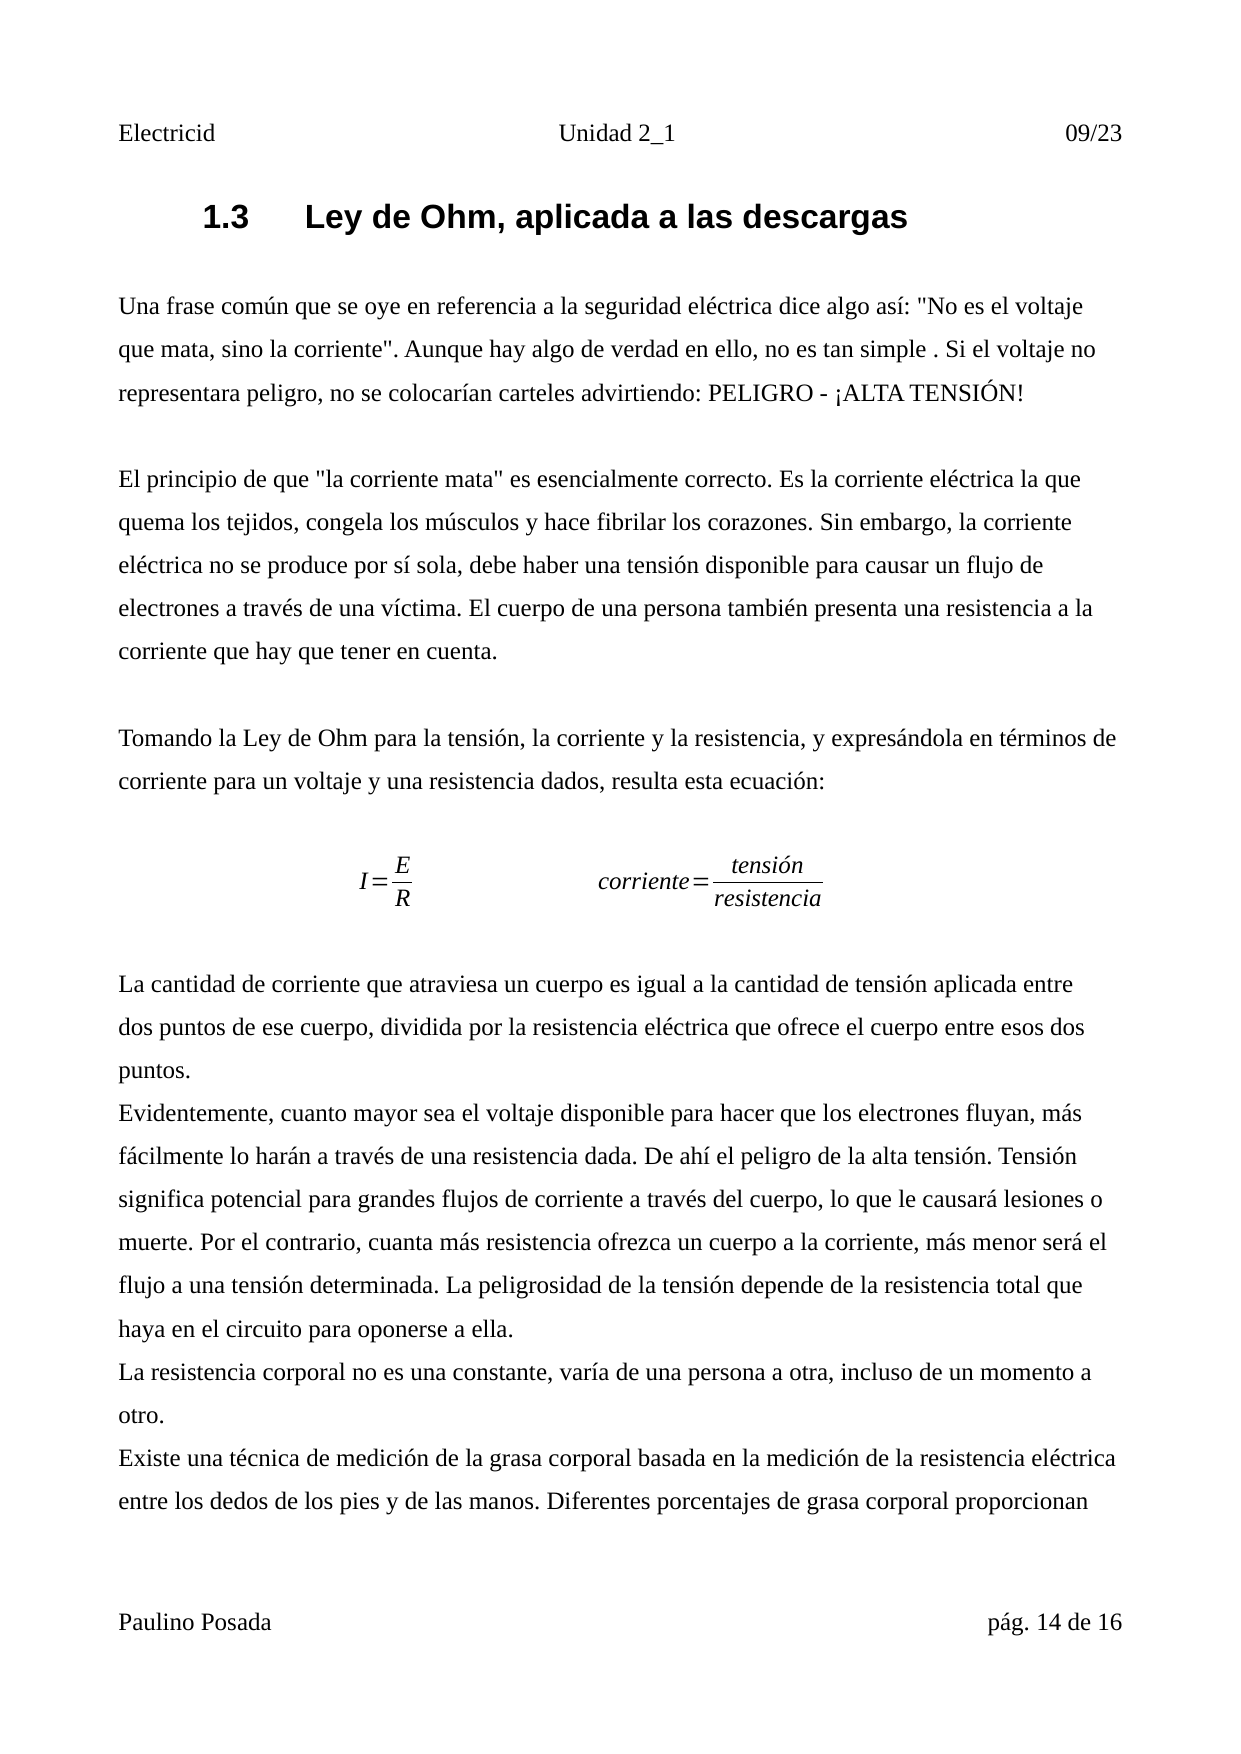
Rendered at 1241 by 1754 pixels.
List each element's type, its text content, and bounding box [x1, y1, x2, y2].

text muerte. Por el contrario, cuanta más resistencia ofrezca un cuerpo a la corriente, más menor será el flujo a una tensión determinada. La peligrosidad de la tensión depende de la resistencia total que haya en el circuito para oponerse a ella. [118, 1227, 1122, 1342]
text Una frase común que se oye en referencia a la seguridad eléctrica dice algo así: "No es el voltaje que mata, sino la corriente". Aunque hay algo de verdad en ello, no es tan simple . Si el voltaje no representara peligro, no se colocarían carteles advirtiendo: PELIGRO - ¡ALTA TENSIÓN! [118, 291, 1122, 406]
text El principio de que "la corriente mata" es esencialmente correcto. Es la corriente eléctrica la que quema los tejidos, congela los músculos y hace fibrilar los corazones. Sin embargo, la corriente eléctrica no se produce por sí sola, debe haber una tensión disponible para causar un flujo de electrones a través de una víctima. El cuerpo de una persona también presenta una resistencia a la corriente que hay que tener en cuenta. [118, 464, 1122, 665]
text dos puntos de ese cuerpo, dividida por la resistencia eléctrica que ofrece el cuerpo entre esos dos puntos. [118, 1012, 1122, 1084]
text La cantidad de corriente que atraviesa un cuerpo es igual a la cantidad de tensión aplicada entre [118, 969, 1122, 997]
text La resistencia corporal no es una constante, varía de una persona a otra, incluso de un momento a otro. [118, 1357, 1122, 1429]
text Evidentemente, cuanto mayor sea el voltaje disponible para hacer que los electrones fluyan, más fácilmente lo harán a través de una resistencia dada. De ahí el peligro de la alta tensión. Tensión significa potencial para grandes flujos de corriente a través del cuerpo, lo que le causará lesiones o [118, 1098, 1122, 1213]
text Tomando la Ley de Ohm para la tensión, la corriente y la resistencia, y expresándola en términos de corriente para un voltaje y una resistencia dados, resulta esta ecuación: [118, 723, 1122, 794]
subtitle Ley de Ohm, aplicada a las descargas [193, 197, 1122, 236]
text Existe una técnica de medición de la grasa corporal basada en la medición de la resistencia eléctrica entre los dedos de los pies y de las manos. Diferentes porcentajes de grasa corporal proporcionan [118, 1443, 1122, 1515]
